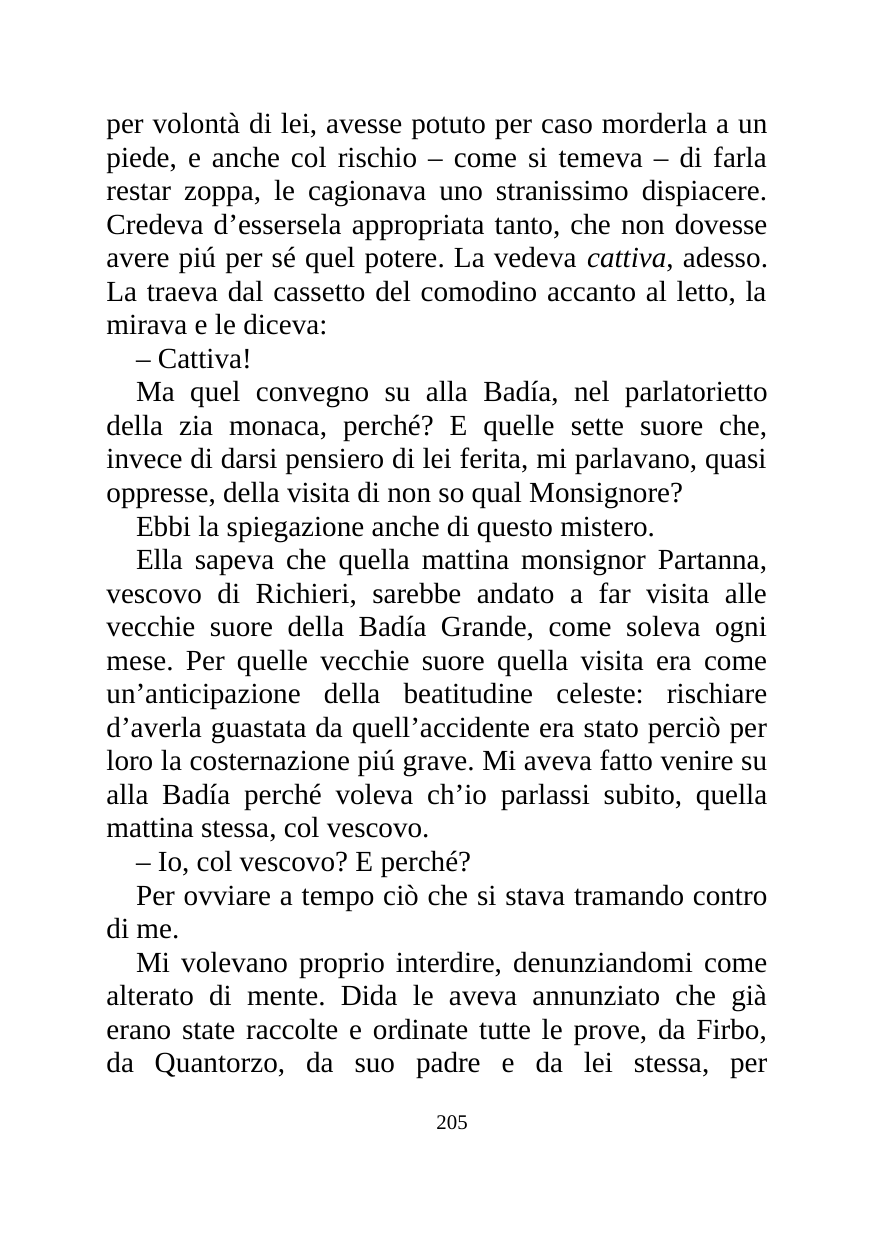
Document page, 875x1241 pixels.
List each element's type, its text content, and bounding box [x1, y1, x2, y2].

text Per ovviare a tempo ciò che si stava tramando contro di me. [106, 878, 768, 945]
text Ella sapeva che quella mattina monsignor Partanna, vescovo di Richieri, sarebbe andato a far visita alle vecchie suore della Badía Grande, come soleva ogni mese. Per quelle vecchie suore quella visita era come un’anticipazione della beatitudine celeste: rischiare d’averla guastata da quell’accidente era stato perciò per loro la costernazione piú grave. Mi aveva fatto venire su alla Badía perché voleva ch’io parlassi subito, quella mattina stessa, col vescovo. [106, 542, 768, 844]
text – Io, col vescovo? E perché? [106, 844, 768, 878]
text Ma quel convegno su alla Badía, nel parlatorietto della zia monaca, perché? E quelle sette suore che, invece di darsi pensiero di lei ferita, mi parlavano, quasi oppresse, della visita di non so qual Monsignore? [106, 374, 768, 509]
text Mi volevano proprio interdire, denunziandomi come alterato di mente. Dida le aveva annunziato che già erano state raccolte e ordinate tutte le prove, da Firbo, da Quantorzo, da suo padre e da lei stessa, per [106, 945, 768, 1079]
text Ebbi la spiegazione anche di questo mistero. [106, 509, 768, 542]
text per volontà di lei, avesse potuto per caso morderla a un piede, e anche col rischio – come si temeva – di farla restar zoppa, le cagionava uno stranissimo dispiacere. Credeva d’essersela appropriata tanto, che non dovesse avere piú per sé quel potere. La vedeva cattiva, adesso. La traeva dal cassetto del comodino accanto al letto, la mirava e le diceva: [106, 106, 768, 341]
text – Cattiva! [106, 341, 768, 374]
